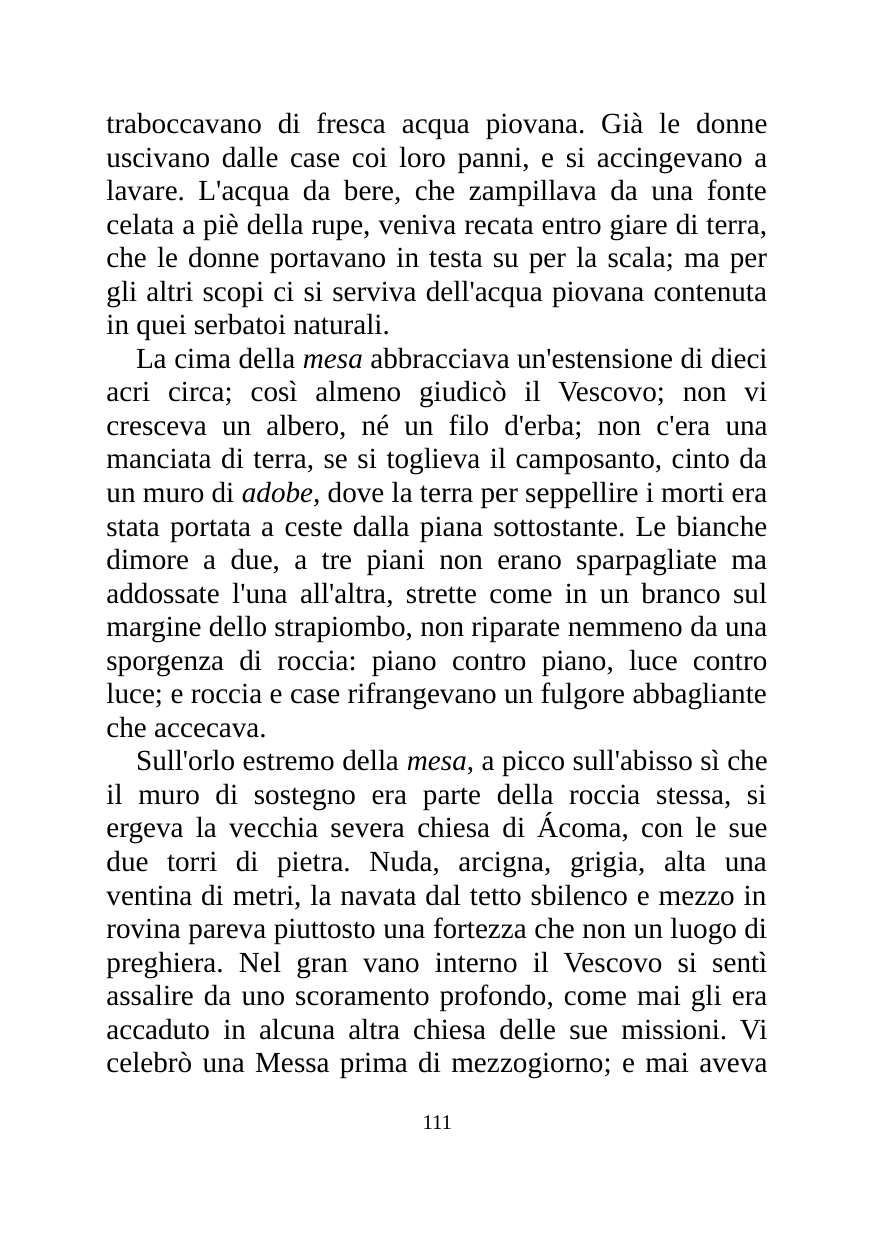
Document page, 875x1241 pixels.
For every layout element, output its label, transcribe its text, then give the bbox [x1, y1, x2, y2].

text La cima della mesa abbracciava un'estensione di dieci acri circa; così almeno giudicò il Vescovo; non vi cresceva un albero, né un filo d'erba; non c'era una manciata di terra, se si toglieva il camposanto, cinto da un muro di adobe, dove la terra per seppellire i morti era stata portata a ceste dalla piana sottostante. Le bianche dimore a due, a tre piani non erano sparpagliate ma addossate l'una all'altra, strette come in un branco sul margine dello strapiombo, non riparate nemmeno da una sporgenza di roccia: piano contro piano, luce contro luce; e roccia e case rifrangevano un fulgore abbagliante che accecava. [106, 341, 768, 743]
text Sull'orlo estremo della mesa, a picco sull'abisso sì che il muro di sostegno era parte della roccia stessa, si ergeva la vecchia severa chiesa di Ácoma, con le sue due torri di pietra. Nuda, arcigna, grigia, alta una ventina di metri, la navata dal tetto sbilenco e mezzo in rovina pareva piuttosto una fortezza che non un luogo di preghiera. Nel gran vano interno il Vescovo si sentì assalire da uno scoramento profondo, come mai gli era accaduto in alcuna altra chiesa delle sue missioni. Vi celebrò una Messa prima di mezzogiorno; e mai aveva [106, 743, 768, 1079]
text traboccavano di fresca acqua piovana. Già le donne uscivano dalle case coi loro panni, e si accingevano a lavare. L'acqua da bere, che zampillava da una fonte celata a piè della rupe, veniva recata entro giare di terra, che le donne portavano in testa su per la scala; ma per gli altri scopi ci si serviva dell'acqua piovana contenuta in quei serbatoi naturali. [106, 106, 768, 341]
